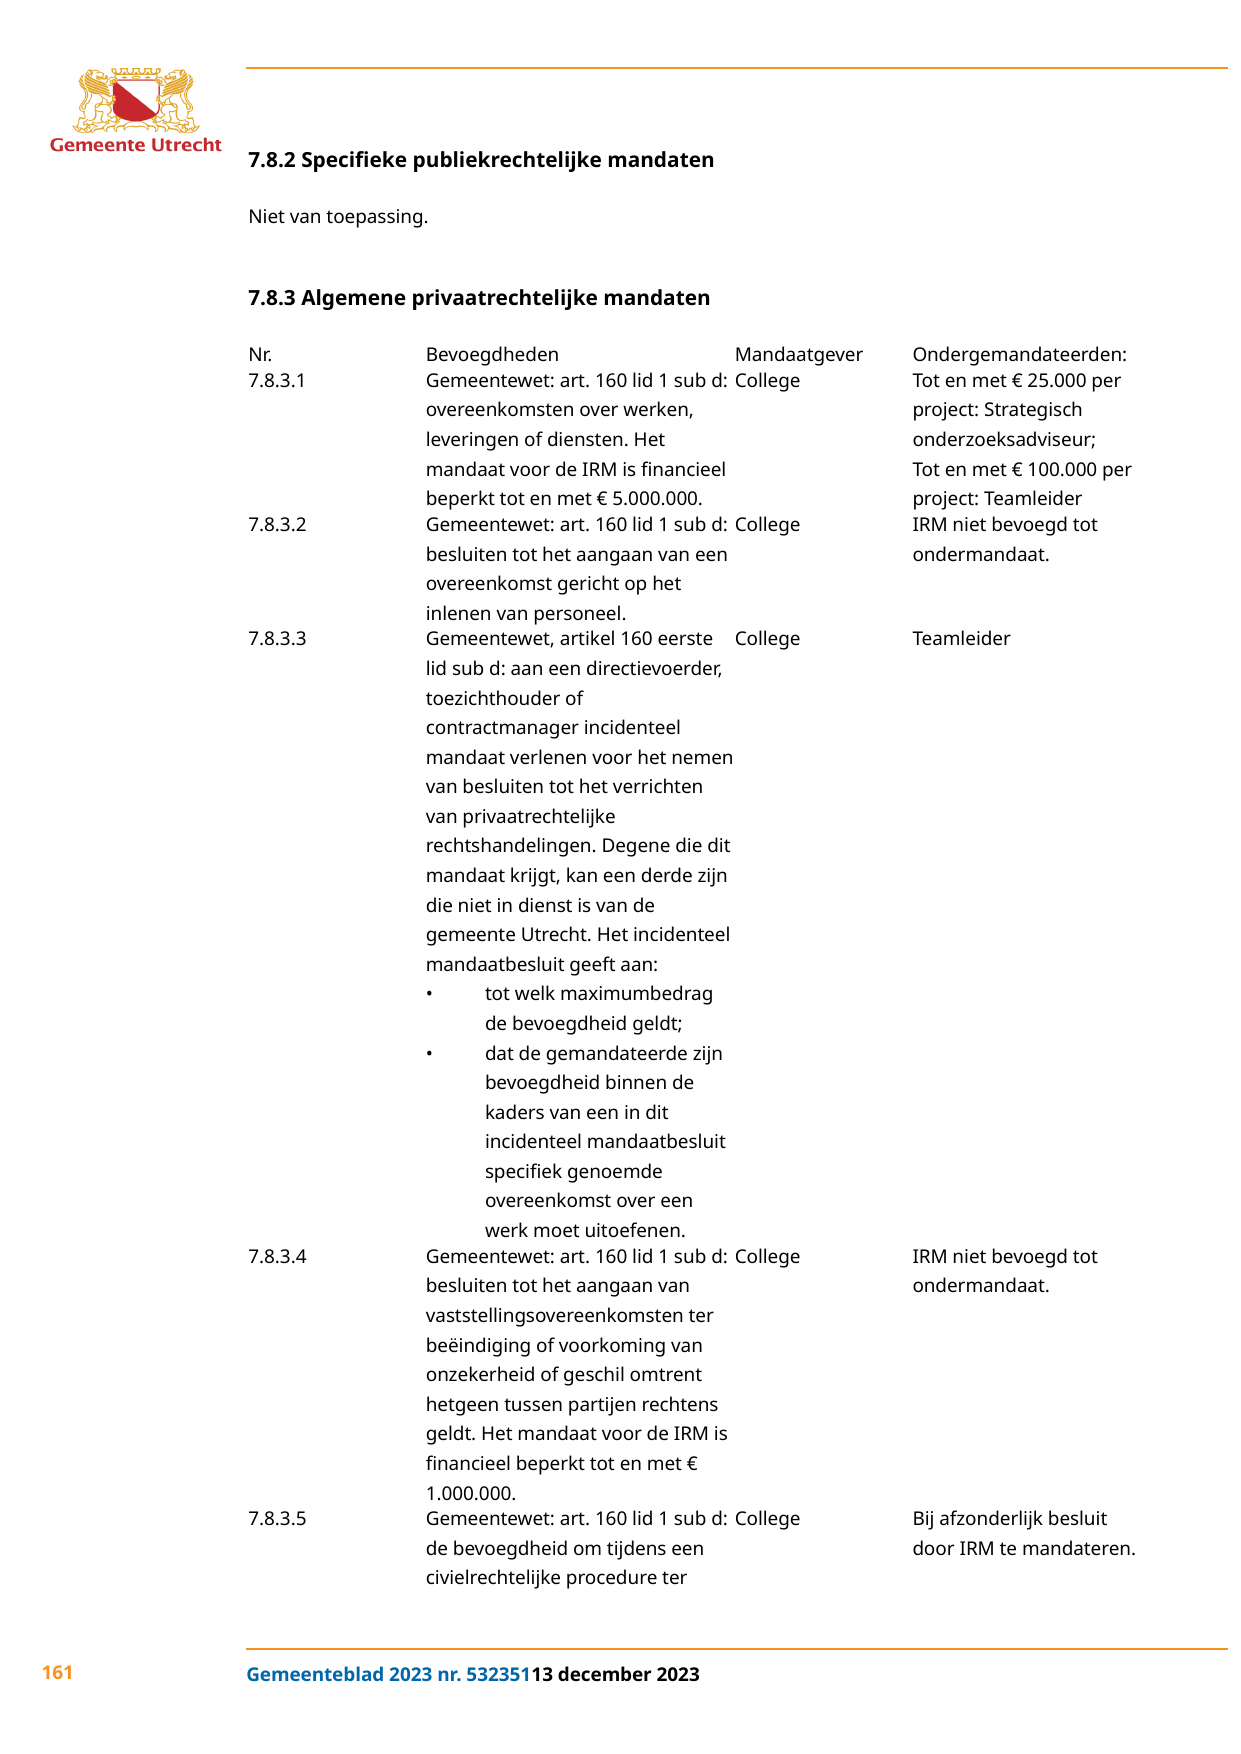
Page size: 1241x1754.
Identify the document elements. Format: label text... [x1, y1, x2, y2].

table_cell College [735, 367, 912, 511]
table_cell Gemeentewet, artikel 160 eerste lid sub d: aan een directievoerder, toezichthouder of contractmanager incidenteel mandaat verlenen voor het nemen van besluiten tot het verrichten van privaatrechtelijke rechtshandelingen. Degene die dit mandaat krijgt, kan een derde zijn die niet in dienst is van de gemeente Utrecht. Het incidenteel mandaatbesluit geeft aan: tot welk maximumbedrag de bevoegdheid geldt; dat de gemandateerde zijn bevoegdheid binnen de kaders van een in dit incidenteel mandaatbesluit specifiek genoemde overeenkomst over een werk moet uitoefenen. [426, 626, 734, 1243]
table_cell Gemeentewet: art. 160 lid 1 sub d: overeenkomsten over werken, leveringen of diensten. Het mandaat voor de IRM is financieel beperkt tot en met € 5.000.000. [426, 367, 734, 511]
table_cell College [735, 1505, 912, 1590]
table_cell 7.8.3.4 [248, 1243, 426, 1505]
table_cell 7.8.3.2 [248, 511, 426, 626]
table_cell 7.8.3.3 [248, 626, 426, 1243]
table_cell Tot en met € 25.000 per project: Strategisch onderzoeksadviseur; Tot en met € 100.000 per project: Teamleider [912, 367, 1152, 511]
table_header Mandaatgever [735, 341, 912, 367]
text 7.8.3 Algemene privaatrechtelijke mandaten [248, 283, 1152, 312]
table_cell Gemeentewet: art. 160 lid 1 sub d: de bevoegdheid om tijdens een civielrechtelijke procedure ter [426, 1505, 734, 1590]
text Niet van toepassing. [248, 203, 1152, 229]
table_header Ondergemandateerden: [912, 341, 1152, 367]
table_cell IRM niet bevoegd tot ondermandaat. [912, 1243, 1152, 1505]
table_cell Teamleider [912, 626, 1152, 1243]
table_cell Bij afzonderlijk besluit door IRM te mandateren. [912, 1505, 1152, 1590]
table_header Nr. [248, 341, 426, 367]
table_cell Gemeentewet: art. 160 lid 1 sub d: besluiten tot het aangaan van vaststellingsovereenkomsten ter beëindiging of voorkoming van onzekerheid of geschil omtrent hetgeen tussen partijen rechtens geldt. Het mandaat voor de IRM is financieel beperkt tot en met € 1.000.000. [426, 1243, 734, 1505]
table_cell 7.8.3.5 [248, 1505, 426, 1590]
table_cell College [735, 1243, 912, 1505]
text 7.8.2 Specifieke publiekrechtelijke mandaten [248, 145, 1152, 174]
table_cell College [735, 626, 912, 1243]
picture [41, 47, 231, 172]
table_header Bevoegdheden [426, 341, 734, 367]
table_cell 7.8.3.1 [248, 367, 426, 511]
table_cell IRM niet bevoegd tot ondermandaat. [912, 511, 1152, 626]
table_cell College [735, 511, 912, 626]
table_cell Gemeentewet: art. 160 lid 1 sub d: besluiten tot het aangaan van een overeenkomst gericht op het inlenen van personeel. [426, 511, 734, 626]
